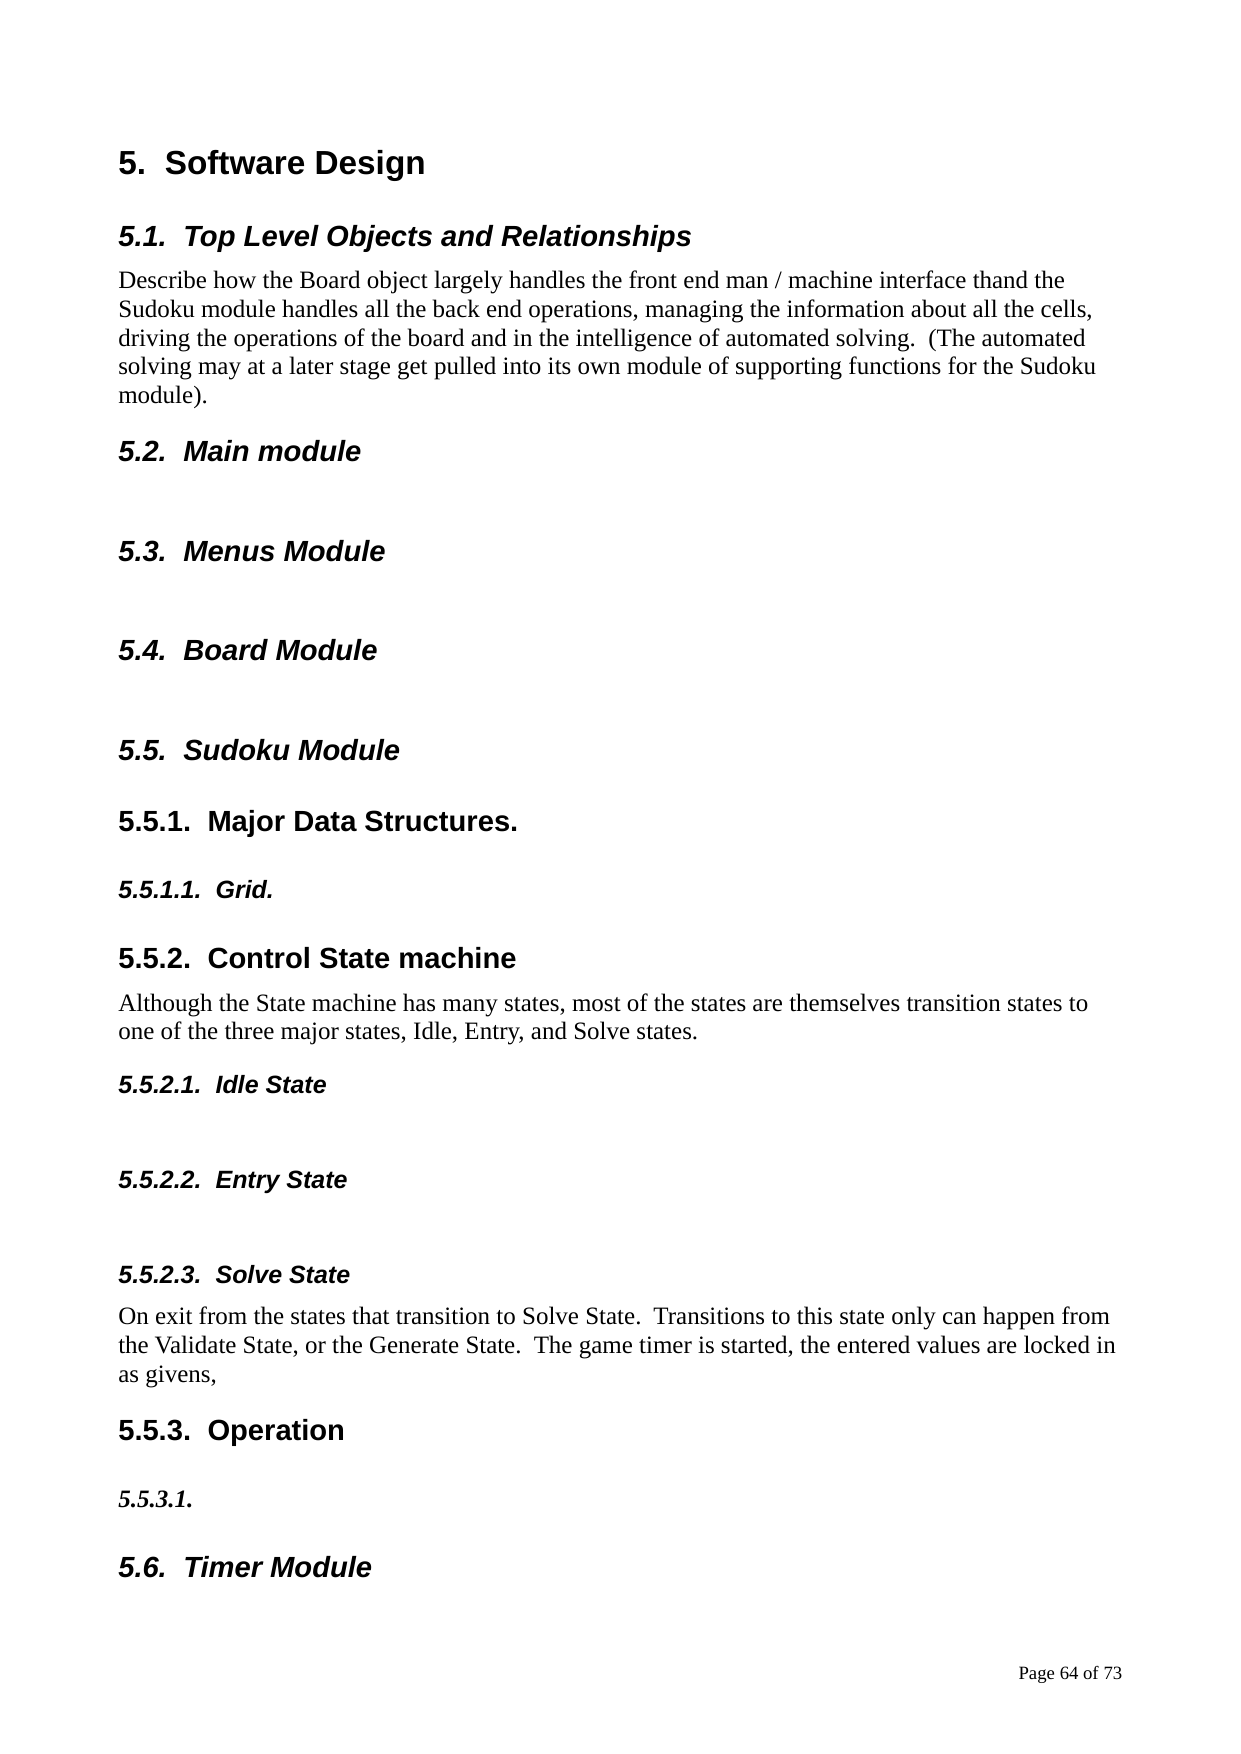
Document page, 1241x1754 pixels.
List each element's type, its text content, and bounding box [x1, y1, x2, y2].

subtitle Menus Module [118, 534, 1122, 567]
subtitle Main module [118, 434, 1122, 467]
subtitle Solve State [118, 1260, 1122, 1289]
subtitle Top Level Objects and Relationships [118, 219, 1122, 253]
subtitle Software Design [118, 143, 1122, 182]
subtitle Grid. [118, 875, 1122, 904]
subtitle Idle State [118, 1070, 1122, 1099]
subtitle Control State machine [118, 942, 1122, 975]
subtitle Operation [118, 1413, 1122, 1446]
subtitle Entry State [118, 1165, 1122, 1194]
subtitle Timer Module [118, 1550, 1122, 1583]
subtitle Sudoku Module [118, 733, 1122, 767]
subtitle Major Data Structures. [118, 804, 1122, 838]
text On exit from the states that transition to Solve State. Transitions to this state only can happen from the Validate State, or the Generate State. The game timer is started, the entered values are locked in as givens, [118, 1301, 1122, 1388]
text Describe how the Board object largely handles the front end man / machine interface thand the Sudoku module handles all the back end operations, managing the information about all the cells, driving the operations of the board and in the intelligence of automated solving. (The automated solving may at a later stage get pulled into its own module of supporting functions for the Sudoku module). [118, 265, 1122, 409]
subtitle Board Module [118, 633, 1122, 667]
text Although the State machine has many states, most of the states are themselves transition states to one of the three major states, Idle, Entry, and Solve states. [118, 988, 1122, 1045]
